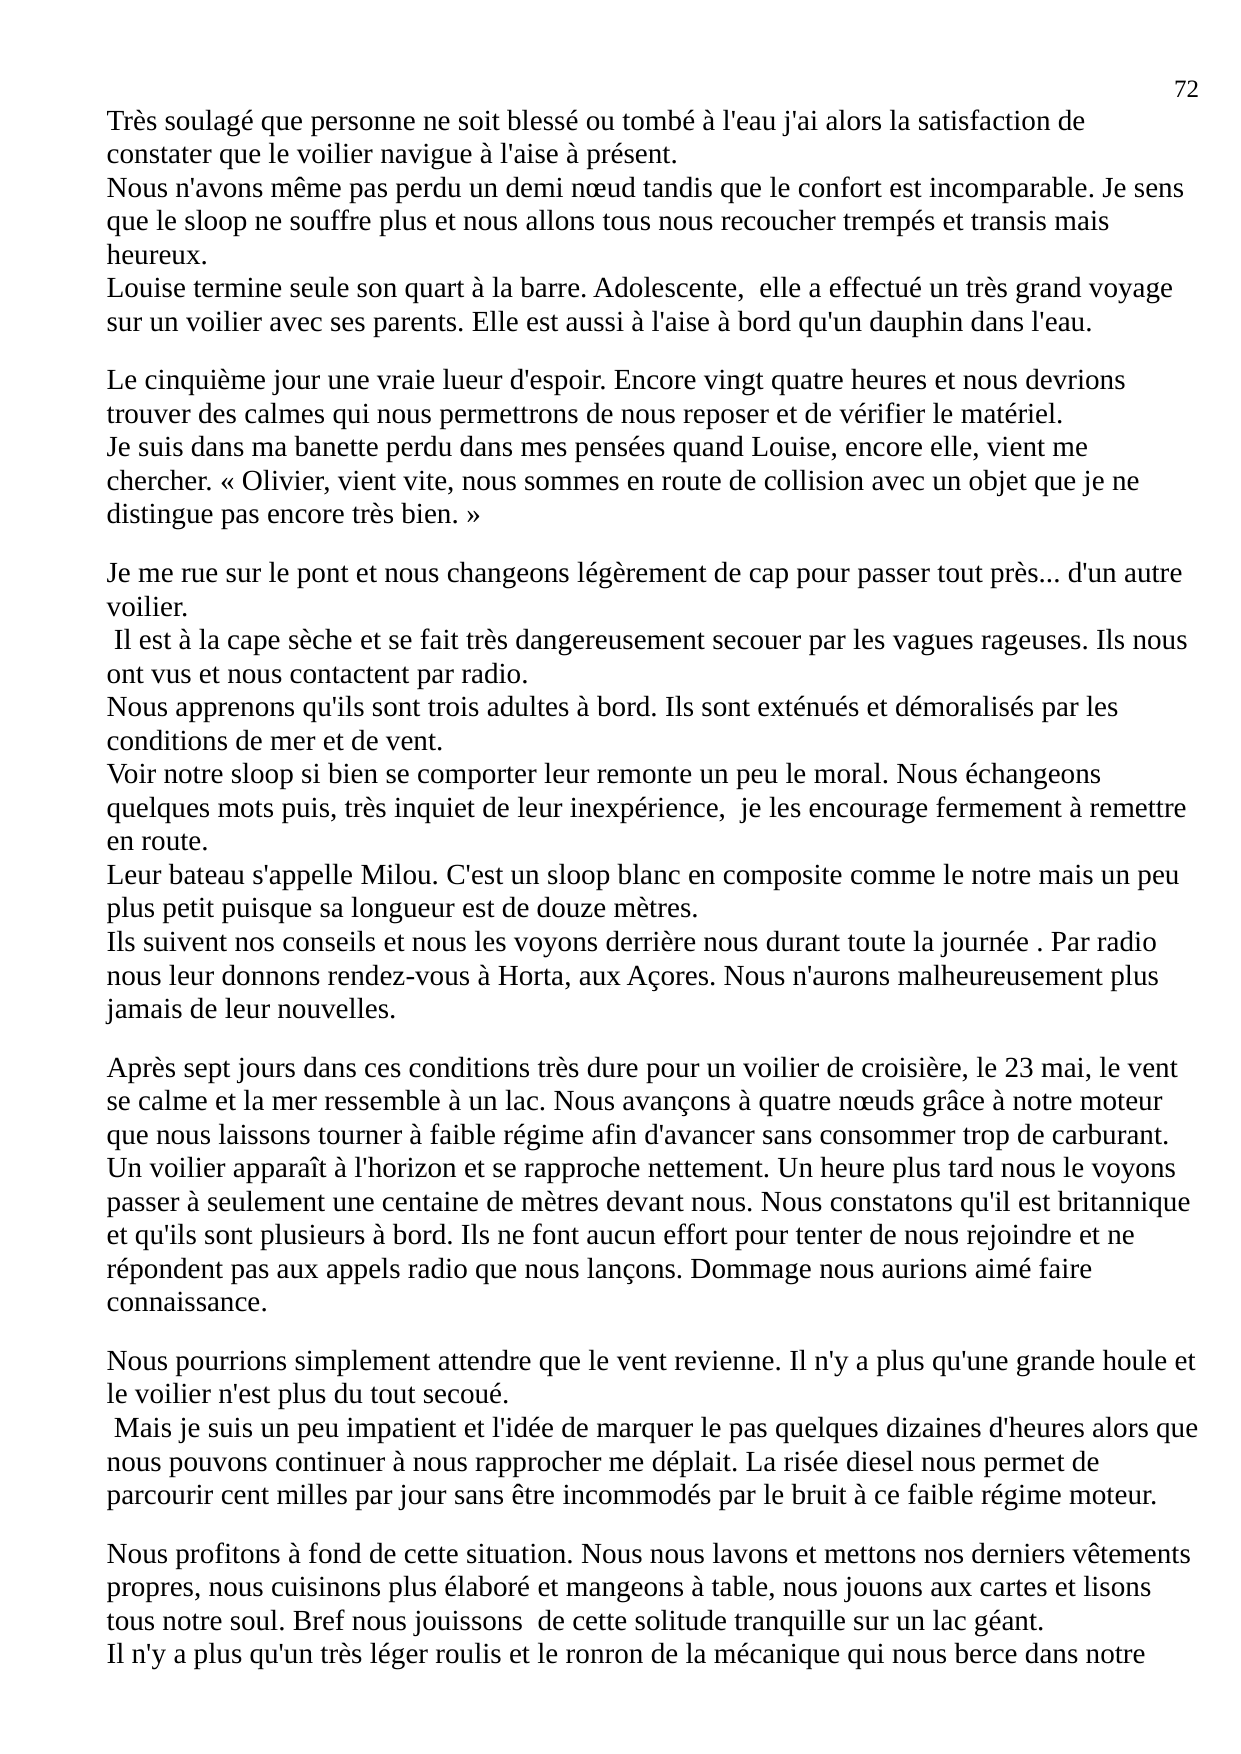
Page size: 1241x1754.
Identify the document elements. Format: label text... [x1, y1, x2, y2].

text Je me rue sur le pont et nous changeons légèrement de cap pour passer tout près... d'un autre voilier. Il est à la cape sèche et se fait très dangereusement secouer par les vagues rageuses. Ils nous ont vus et nous contactent par radio. Nous apprenons qu'ils sont trois adultes à bord. Ils sont exténués et démoralisés par les conditions de mer et de vent. Voir notre sloop si bien se comporter leur remonte un peu le moral. Nous échangeons quelques mots puis, très inquiet de leur inexpérience, je les encourage fermement à remettre en route. Leur bateau s'appelle Milou. C'est un sloop blanc en composite comme le notre mais un peu plus petit puisque sa longueur est de douze mètres. Ils suivent nos conseils et nous les voyons derrière nous durant toute la journée . Par radio nous leur donnons rendez-vous à Horta, aux Açores. Nous n'aurons malheureusement plus jamais de leur nouvelles. [106, 555, 1199, 1025]
text Nous profitons à fond de cette situation. Nous nous lavons et mettons nos derniers vêtements propres, nous cuisinons plus élaboré et mangeons à table, nous jouons aux cartes et lisons tous notre soul. Bref nous jouissons de cette solitude tranquille sur un lac géant. Il n'y a plus qu'un très léger roulis et le ronron de la mécanique qui nous berce dans notre [106, 1536, 1199, 1670]
text Le cinquième jour une vraie lueur d'espoir. Encore vingt quatre heures et nous devrions trouver des calmes qui nous permettrons de nous reposer et de vérifier le matériel. Je suis dans ma banette perdu dans mes pensées quand Louise, encore elle, vient me chercher. « Olivier, vient vite, nous sommes en route de collision avec un objet que je ne distingue pas encore très bien. » [106, 362, 1199, 530]
text Nous pourrions simplement attendre que le vent revienne. Il n'y a plus qu'une grande houle et le voilier n'est plus du tout secoué. Mais je suis un peu impatient et l'idée de marquer le pas quelques dizaines d'heures alors que nous pouvons continuer à nous rapprocher me déplait. La risée diesel nous permet de parcourir cent milles par jour sans être incommodés par le bruit à ce faible régime moteur. [106, 1343, 1199, 1511]
text Très soulagé que personne ne soit blessé ou tombé à l'eau j'ai alors la satisfaction de constater que le voilier navigue à l'aise à présent. Nous n'avons même pas perdu un demi nœud tandis que le confort est incomparable. Je sens que le sloop ne souffre plus et nous allons tous nous recoucher trempés et transis mais heureux. Louise termine seule son quart à la barre. Adolescente, elle a effectué un très grand voyage sur un voilier avec ses parents. Elle est aussi à l'aise à bord qu'un dauphin dans l'eau. [106, 103, 1199, 337]
text Après sept jours dans ces conditions très dure pour un voilier de croisière, le 23 mai, le vent se calme et la mer ressemble à un lac. Nous avançons à quatre nœuds grâce à notre moteur que nous laissons tourner à faible régime afin d'avancer sans consommer trop de carburant. Un voilier apparaît à l'horizon et se rapproche nettement. Un heure plus tard nous le voyons passer à seulement une centaine de mètres devant nous. Nous constatons qu'il est britannique et qu'ils sont plusieurs à bord. Ils ne font aucun effort pour tenter de nous rejoindre et ne répondent pas aux appels radio que nous lançons. Dommage nous aurions aimé faire connaissance. [106, 1050, 1199, 1318]
